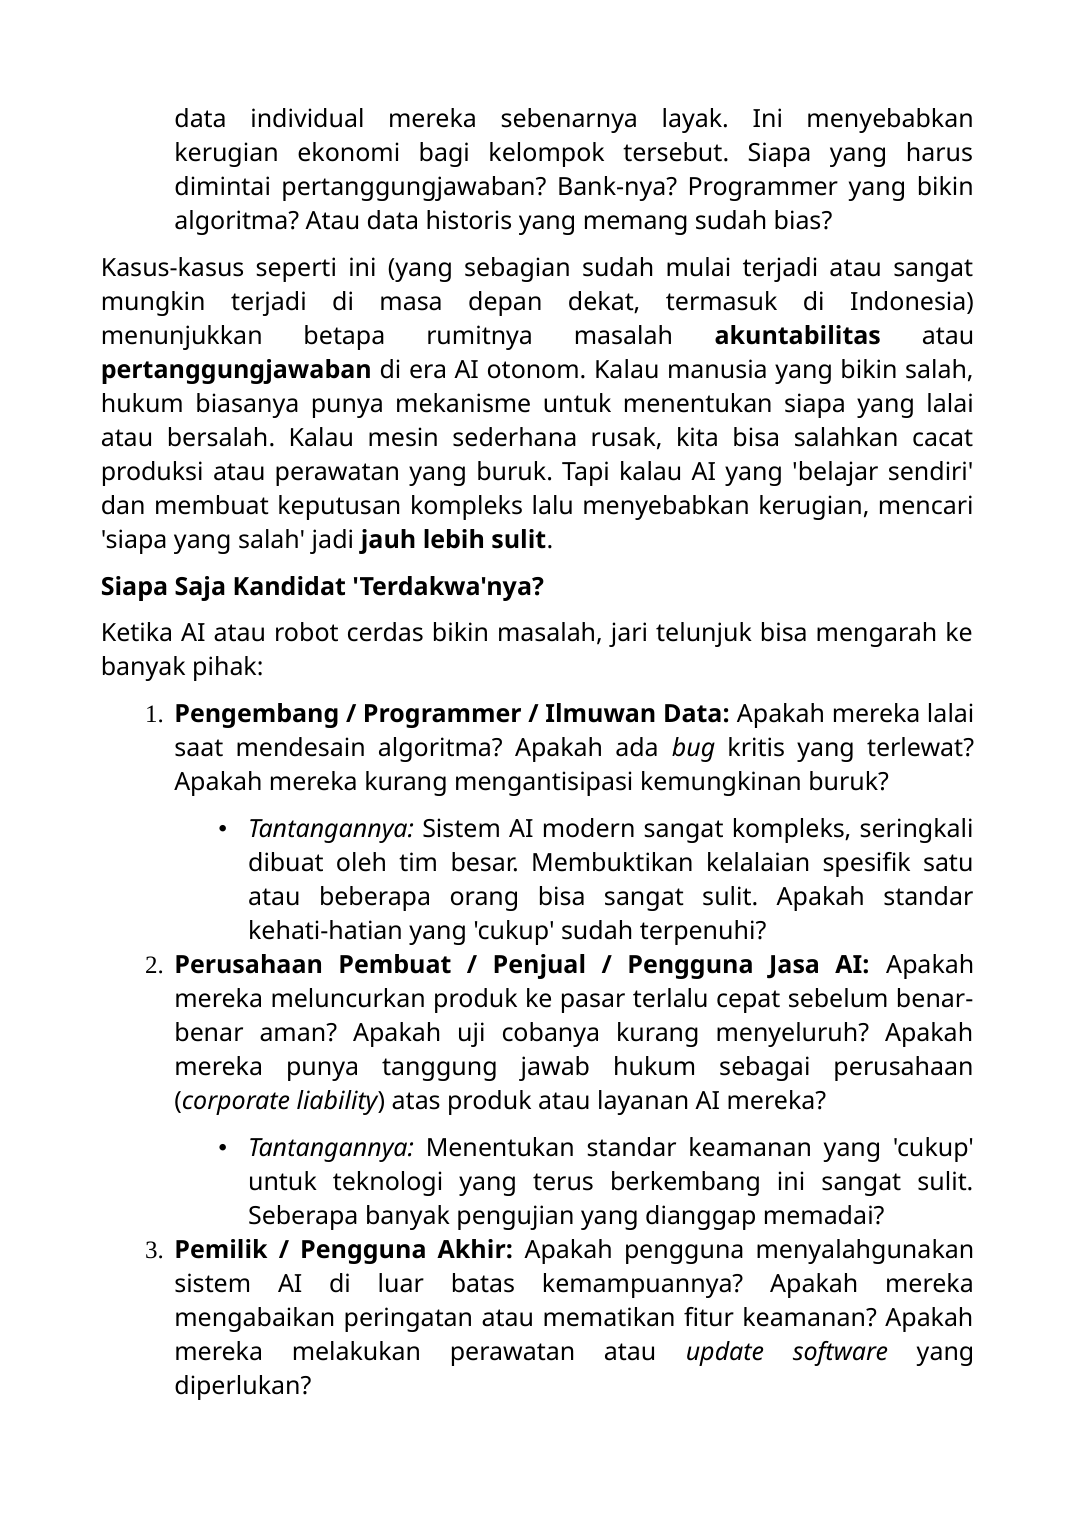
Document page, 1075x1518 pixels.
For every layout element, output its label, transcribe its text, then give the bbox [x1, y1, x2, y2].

list Pemilik / Pengguna Akhir: Apakah pengguna menyalahgunakan sistem AI di luar batas kemampuannya? Apakah mereka mengabaikan peringatan atau mematikan fitur keamanan? Apakah mereka melakukan perawatan atau update software yang diperlukan? [145, 1231, 974, 1402]
text Kasus-kasus seperti ini (yang sebagian sudah mulai terjadi atau sangat mungkin terjadi di masa depan dekat, termasuk di Indonesia) menunjukkan betapa rumitnya masalah akuntabilitas atau pertanggungjawaban di era AI otonom. Kalau manusia yang bikin salah, hukum biasanya punya mekanisme untuk menentukan siapa yang lalai atau bersalah. Kalau mesin sederhana rusak, kita bisa salahkan cacat produksi atau perawatan yang buruk. Tapi kalau AI yang 'belajar sendiri' dan membuat keputusan kompleks lalu menyebabkan kerugian, mencari 'siapa yang salah' jadi jauh lebih sulit. [101, 249, 974, 556]
list Tantangannya: Sistem AI modern sangat kompleks, seringkali dibuat oleh tim besar. Membuktikan kelalaian spesifik satu atau beberapa orang bisa sangat sulit. Apakah standar kehati-hatian yang 'cukup' sudah terpenuhi? [218, 810, 974, 946]
text Ketika AI atau robot cerdas bikin masalah, jari telunjuk bisa mengarah ke banyak pihak: [101, 615, 974, 683]
list Pengembang / Programmer / Ilmuwan Data: Apakah mereka lalai saat mendesain algoritma? Apakah ada bug kritis yang terlewat? Apakah mereka kurang mengantisipasi kemungkinan buruk? [145, 696, 974, 798]
list Perusahaan Pembuat / Penjual / Pengguna Jasa AI: Apakah mereka meluncurkan produk ke pasar terlalu cepat sebelum benar-benar aman? Apakah uji cobanya kurang menyeluruh? Apakah mereka punya tanggung jawab hukum sebagai perusahaan (corporate liability) atas produk atau layanan AI mereka? [145, 946, 974, 1117]
text Siapa Saja Kandidat 'Terdakwa'nya? [101, 568, 974, 602]
list Tantangannya: Menentukan standar keamanan yang 'cukup' untuk teknologi yang terus berkembang ini sangat sulit. Seberapa banyak pengujian yang dianggap memadai? [218, 1129, 974, 1231]
list data individual mereka sebenarnya layak. Ini menyebabkan kerugian ekonomi bagi kelompok tersebut. Siapa yang harus dimintai pertanggungjawaban? Bank-nya? Programmer yang bikin algoritma? Atau data historis yang memang sudah bias? [145, 101, 974, 237]
